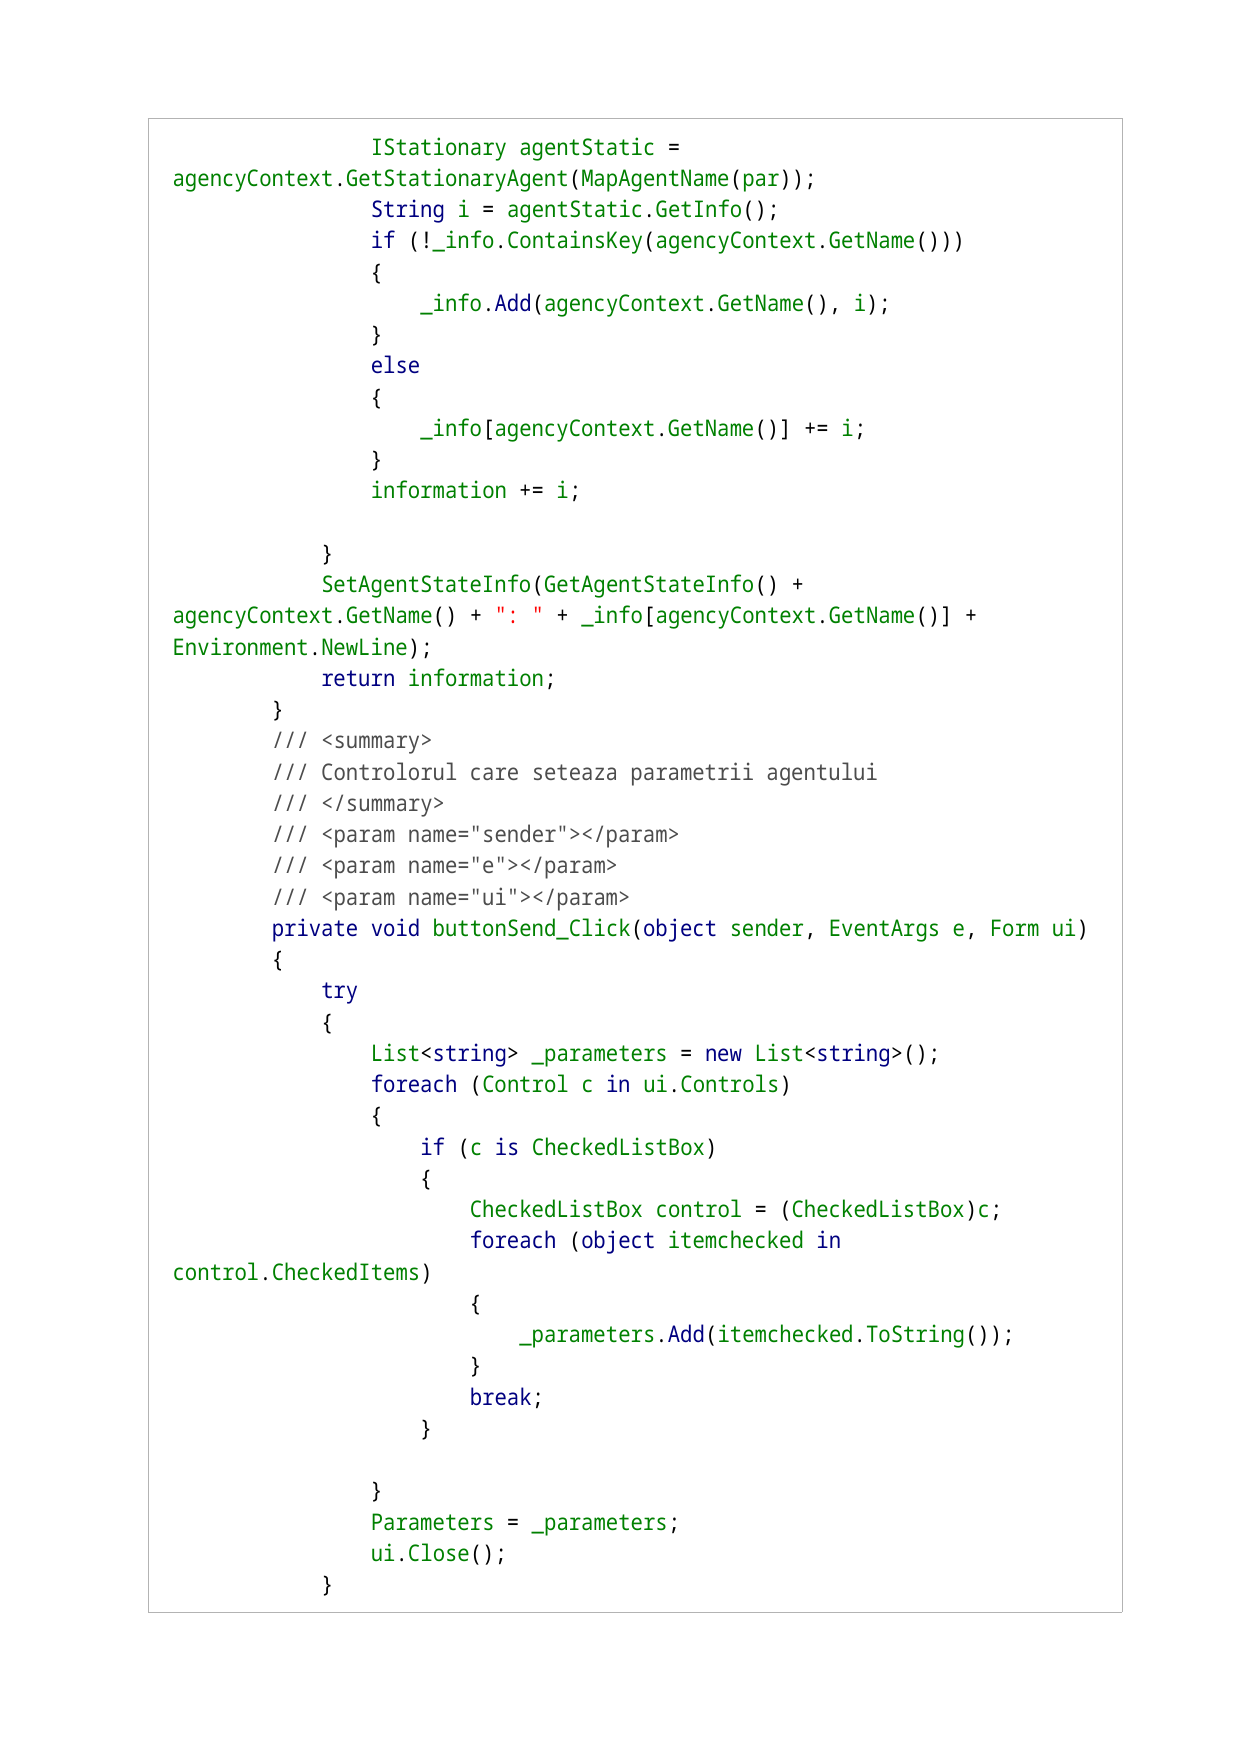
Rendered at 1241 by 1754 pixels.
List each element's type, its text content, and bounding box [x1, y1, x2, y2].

text { [149, 243, 1122, 274]
text } [149, 1462, 1122, 1493]
text } [149, 1399, 1122, 1443]
text break; [149, 1368, 1122, 1399]
text } [149, 524, 1122, 556]
text CheckedListBox control = (CheckedListBox)c; [149, 1181, 1122, 1212]
text private void buttonSend_Click(object sender, EventArgs e, Form ui) [149, 899, 1122, 931]
text Parameters = _parameters; [149, 1493, 1122, 1524]
text List<string> _parameters = new List<string>(); [149, 1024, 1122, 1056]
text _info[agencyContext.GetName()] += i; [149, 399, 1122, 431]
text } [149, 306, 1122, 337]
text /// <summary> [149, 712, 1122, 743]
text IStationary agentStatic = agencyContext.GetStationaryAgent(MapAgentName(par)); [149, 119, 1122, 181]
text /// <param name="e"></param> [149, 837, 1122, 868]
text String i = agentStatic.GetInfo(); [149, 181, 1122, 212]
text _info.Add(agencyContext.GetName(), i); [149, 274, 1122, 306]
text { [149, 368, 1122, 399]
text if (c is CheckedListBox) [149, 1118, 1122, 1149]
text foreach (object itemchecked in control.CheckedItems) [149, 1212, 1122, 1274]
text { [149, 1087, 1122, 1118]
text /// <param name="sender"></param> [149, 806, 1122, 837]
text _parameters.Add(itemchecked.ToString()); [149, 1306, 1122, 1337]
text /// </summary> [149, 774, 1122, 806]
text { [149, 1274, 1122, 1306]
text { [149, 993, 1122, 1024]
text { [149, 931, 1122, 962]
text return information; [149, 649, 1122, 681]
text SetAgentStateInfo(GetAgentStateInfo() + agencyContext.GetName() + ": " + _info[agencyContext.GetName()] + Environment.NewLine); [149, 556, 1122, 649]
text /// <param name="ui"></param> [149, 868, 1122, 899]
text } [149, 1337, 1122, 1368]
text information += i; [149, 462, 1122, 506]
text } [149, 1556, 1122, 1612]
text else [149, 337, 1122, 368]
text foreach (Control c in ui.Controls) [149, 1056, 1122, 1087]
text /// Controlorul care seteaza parametrii agentului [149, 743, 1122, 774]
text } [149, 681, 1122, 712]
text } [149, 431, 1122, 462]
text ui.Close(); [149, 1524, 1122, 1556]
text try [149, 962, 1122, 993]
text if (!_info.ContainsKey(agencyContext.GetName())) [149, 212, 1122, 243]
text { [149, 1149, 1122, 1181]
